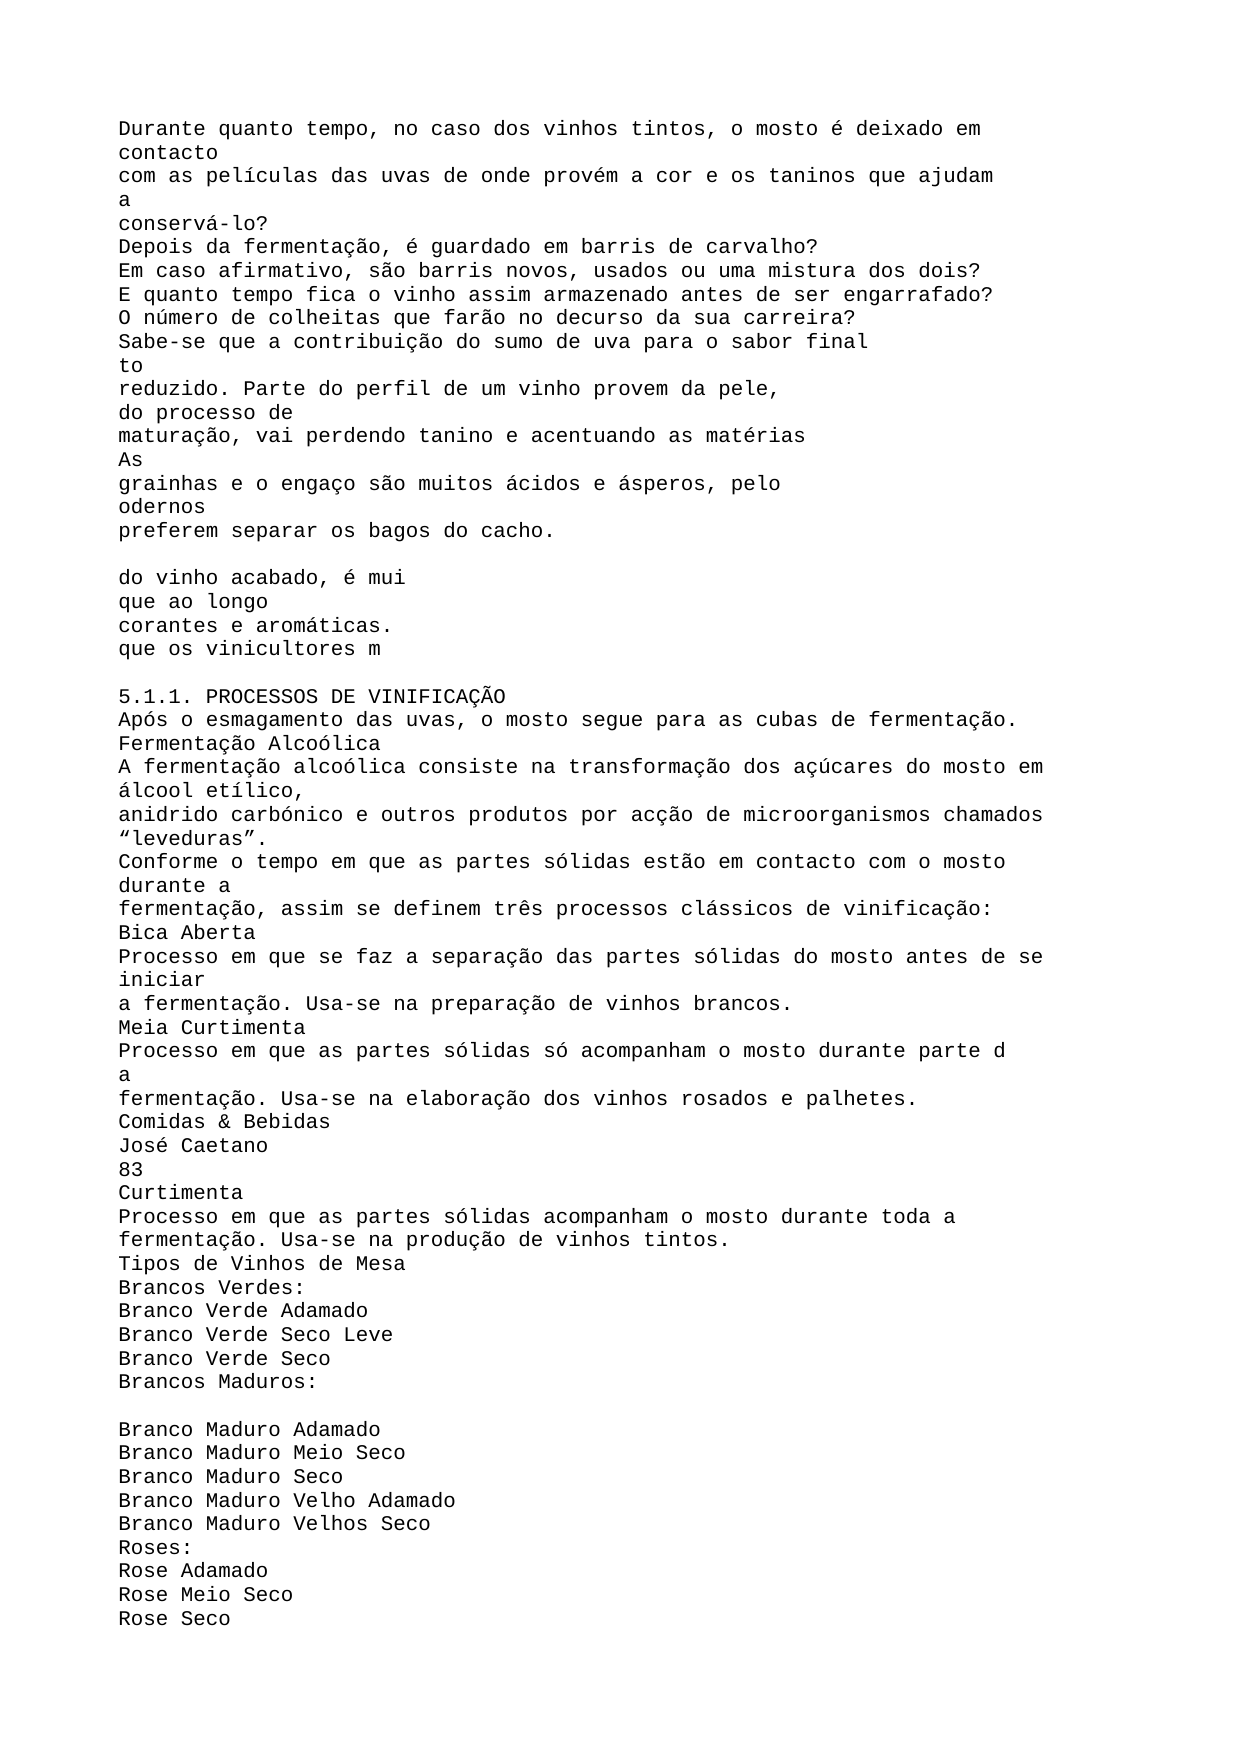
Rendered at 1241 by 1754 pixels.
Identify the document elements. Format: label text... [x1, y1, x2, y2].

text a fermentação. Usa-se na preparação de vinhos brancos. [118, 993, 1122, 1017]
text odernos [118, 496, 1122, 520]
text corantes e aromáticas. [118, 615, 1122, 638]
text fermentação. Usa-se na elaboração dos vinhos rosados e palhetes. [118, 1088, 1122, 1111]
text Branco Maduro Adamado [118, 1419, 1122, 1442]
text Processo em que se faz a separação das partes sólidas do mosto antes de se iniciar [118, 946, 1122, 993]
text Tipos de Vinhos de Mesa [118, 1253, 1122, 1277]
text Em caso afirmativo, são barris novos, usados ou uma mistura dos dois? [118, 260, 1122, 284]
text Branco Maduro Velho Adamado [118, 1489, 1122, 1513]
text Brancos Maduros: [118, 1371, 1122, 1395]
text Branco Maduro Velhos Seco [118, 1513, 1122, 1537]
text Depois da fermentação, é guardado em barris de carvalho? [118, 236, 1122, 260]
text Durante quanto tempo, no caso dos vinhos tintos, o mosto é deixado em [118, 118, 1122, 142]
text fermentação, assim se definem três processos clássicos de vinificação: [118, 898, 1122, 922]
text E quanto tempo fica o vinho assim armazenado antes de ser engarrafado? [118, 284, 1122, 307]
text do processo de [118, 402, 1122, 426]
text Branco Verde Adamado [118, 1300, 1122, 1324]
text O número de colheitas que farão no decurso da sua carreira? [118, 307, 1122, 331]
text As [118, 449, 1122, 473]
text Branco Maduro Seco [118, 1466, 1122, 1489]
text grainhas e o engaço são muitos ácidos e ásperos, pelo [118, 473, 1122, 496]
text maturação, vai perdendo tanino e acentuando as matérias [118, 426, 1122, 449]
text a [118, 189, 1122, 213]
text Processo em que as partes sólidas só acompanham o mosto durante parte d [118, 1040, 1122, 1064]
text anidrido carbónico e outros produtos por acção de microorganismos chamados “leveduras”. [118, 804, 1122, 851]
text reduzido. Parte do perfil de um vinho provem da pele, [118, 378, 1122, 402]
text preferem separar os bagos do cacho. [118, 520, 1122, 544]
text Após o esmagamento das uvas, o mosto segue para as cubas de fermentação. [118, 709, 1122, 733]
text Brancos Verdes: [118, 1277, 1122, 1300]
text Rose Seco [118, 1608, 1122, 1631]
text Processo em que as partes sólidas acompanham o mosto durante toda a [118, 1206, 1122, 1229]
text Curtimenta [118, 1182, 1122, 1206]
text fermentação. Usa-se na produção de vinhos tintos. [118, 1229, 1122, 1253]
text Conforme o tempo em que as partes sólidas estão em contacto com o mosto [118, 851, 1122, 875]
text Roses: [118, 1537, 1122, 1561]
text José Caetano [118, 1135, 1122, 1158]
text Branco Verde Seco Leve [118, 1324, 1122, 1348]
text conservá-lo? [118, 213, 1122, 236]
text Rose Meio Seco [118, 1584, 1122, 1608]
text contacto [118, 142, 1122, 165]
text 5.1.1. PROCESSOS DE VINIFICAÇÃO [118, 686, 1122, 709]
text Meia Curtimenta [118, 1017, 1122, 1040]
text A fermentação alcoólica consiste na transformação dos açúcares do mosto em álcool etílico, [118, 757, 1122, 804]
text Branco Verde Seco [118, 1348, 1122, 1371]
text Fermentação Alcoólica [118, 733, 1122, 757]
text Bica Aberta [118, 922, 1122, 946]
text Comidas & Bebidas [118, 1111, 1122, 1135]
text to [118, 354, 1122, 378]
text que ao longo [118, 591, 1122, 615]
text que os vinicultores m [118, 638, 1122, 662]
text Rose Adamado [118, 1561, 1122, 1584]
text durante a [118, 875, 1122, 898]
text 83 [118, 1158, 1122, 1182]
text do vinho acabado, é mui [118, 567, 1122, 591]
text a [118, 1064, 1122, 1088]
text Branco Maduro Meio Seco [118, 1442, 1122, 1466]
text com as películas das uvas de onde provém a cor e os taninos que ajudam [118, 165, 1122, 189]
text Sabe-se que a contribuição do sumo de uva para o sabor final [118, 331, 1122, 354]
